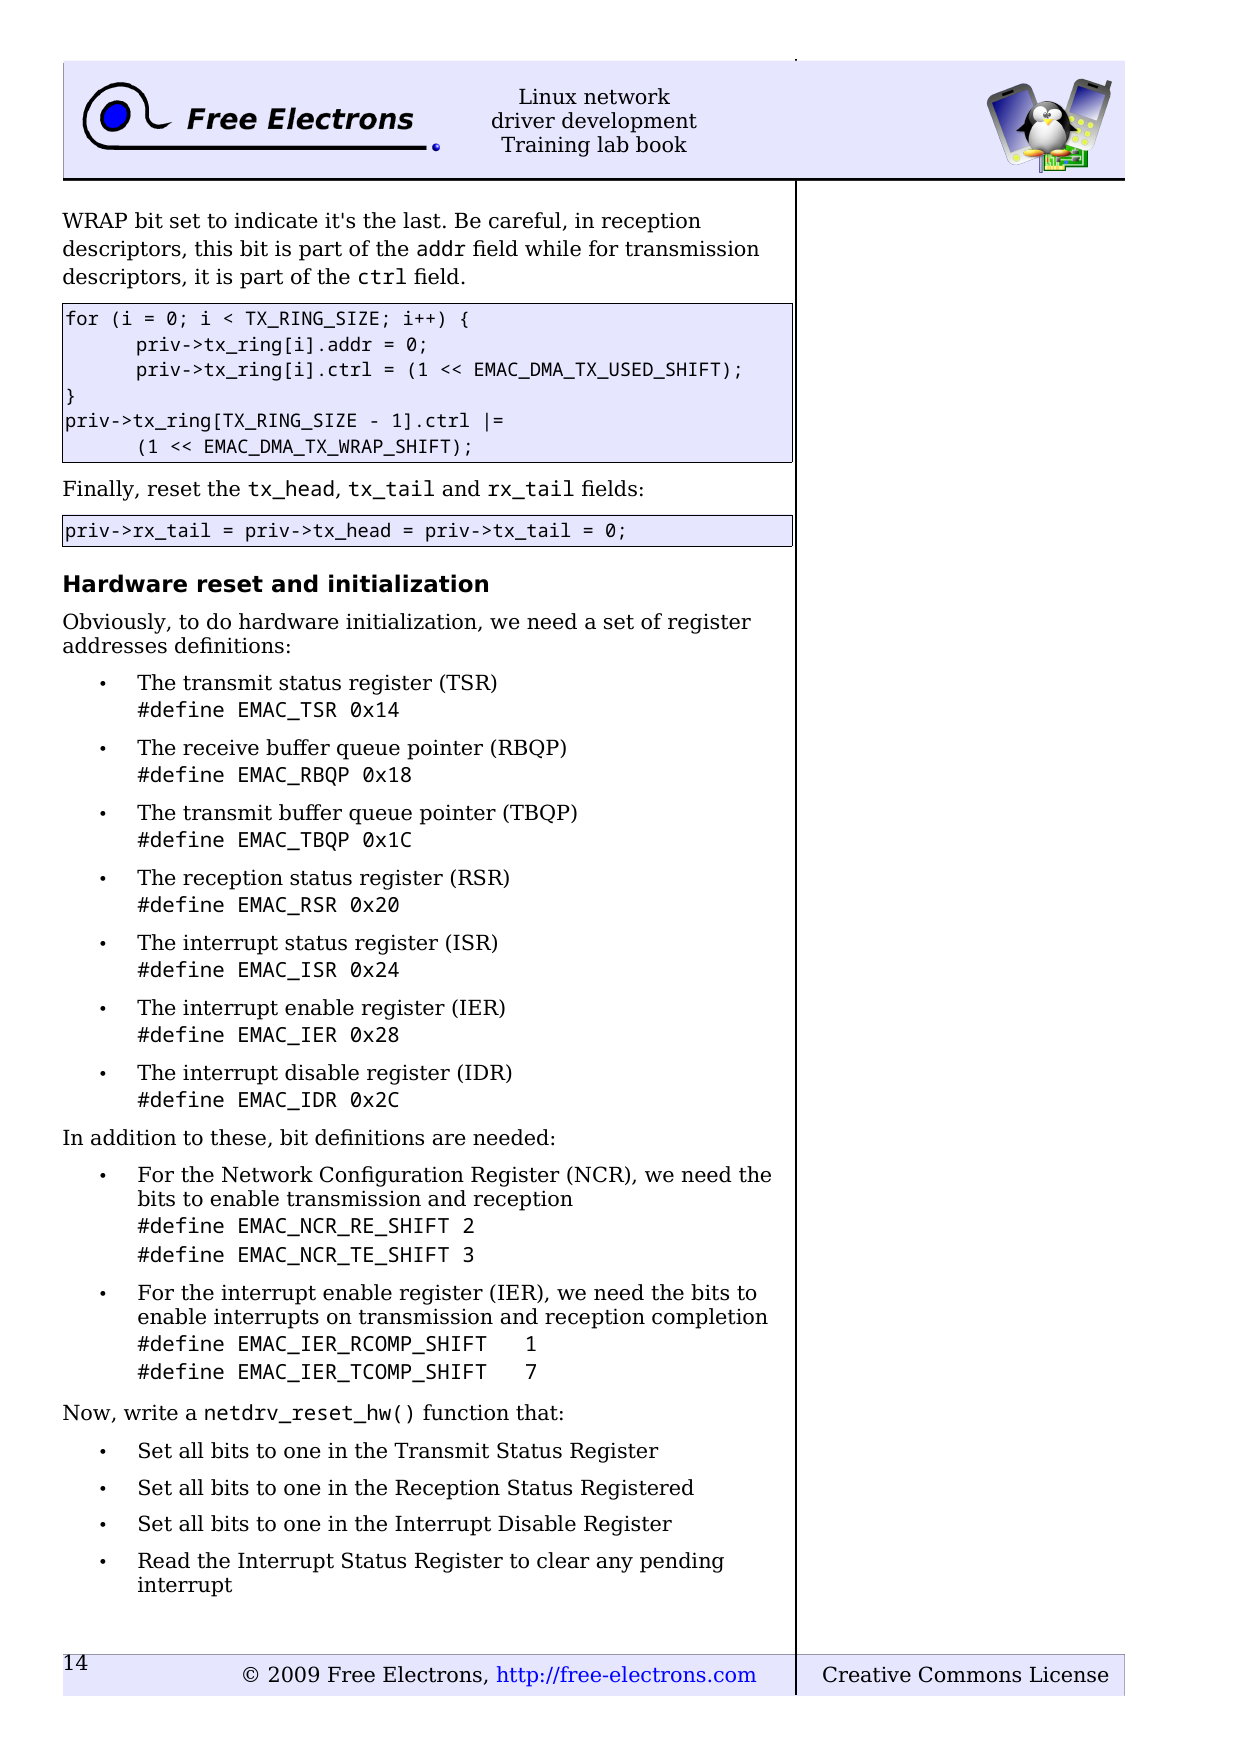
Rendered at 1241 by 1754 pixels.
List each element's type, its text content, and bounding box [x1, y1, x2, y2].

list The receive buffer queue pointer (RBQP) #define EMAC_RBQP 0x18 [99, 736, 792, 789]
picture [980, 67, 1118, 181]
subtitle Hardware reset and initialization [62, 571, 792, 598]
text Now, write a netdrv_reset_hw() function that: [62, 1398, 777, 1426]
text priv->rx_tail = priv->tx_head = priv->tx_tail = 0; [63, 516, 792, 546]
list For the interrupt enable register (IER), we need the bits to enable interrupts on transmission and reception completion #define EMAC_IER_RCOMP_SHIFT 1 #define EMAC_IER_TCOMP_SHIFT 7 [99, 1281, 792, 1386]
list The transmit buffer queue pointer (TBQP) #define EMAC_TBQP 0x1C [99, 801, 792, 854]
list The transmit status register (TSR) #define EMAC_TSR 0x14 [99, 671, 792, 724]
list The interrupt disable register (IDR) #define EMAC_IDR 0x2C [99, 1061, 792, 1114]
list Read the Interrupt Status Register to clear any pending interrupt [99, 1549, 792, 1598]
list The interrupt status register (ISR) #define EMAC_ISR 0x24 [99, 931, 792, 984]
picture [77, 74, 443, 157]
text In addition to these, bit definitions are needed: [62, 1126, 777, 1151]
list The reception status register (RSR) #define EMAC_RSR 0x20 [99, 866, 792, 919]
text WRAP bit set to indicate it's the last. Be careful, in reception descriptors, this bit is part of the addr field while for transmission descriptors, it is part of the ctrl field. [62, 209, 777, 290]
list Set all bits to one in the Reception Status Registered [99, 1476, 792, 1500]
list For the Network Configuration Register (NCR), we need the bits to enable transmission and reception #define EMAC_NCR_RE_SHIFT 2 #define EMAC_NCR_TE_SHIFT 3 [99, 1163, 792, 1268]
list Set all bits to one in the Transmit Status Register [99, 1439, 792, 1463]
text Obviously, to do hardware initialization, we need a set of register addresses definitions: [62, 610, 777, 659]
list Set all bits to one in the Interrupt Disable Register [99, 1512, 792, 1537]
list The interrupt enable register (IER) #define EMAC_IER 0x28 [99, 996, 792, 1049]
text for (i = 0; i < TX_RING_SIZE; i++) { priv->tx_ring[i].addr = 0; priv->tx_ring[i].ctrl = (1 << EMAC_DMA_TX_USED_SHIFT); } priv->tx_ring[TX_RING_SIZE - 1].ctrl |= (1 << EMAC_DMA_TX_WRAP_SHIFT); [63, 304, 792, 462]
text Finally, reset the tx_head, tx_tail and rx_tail fields: [62, 474, 777, 502]
